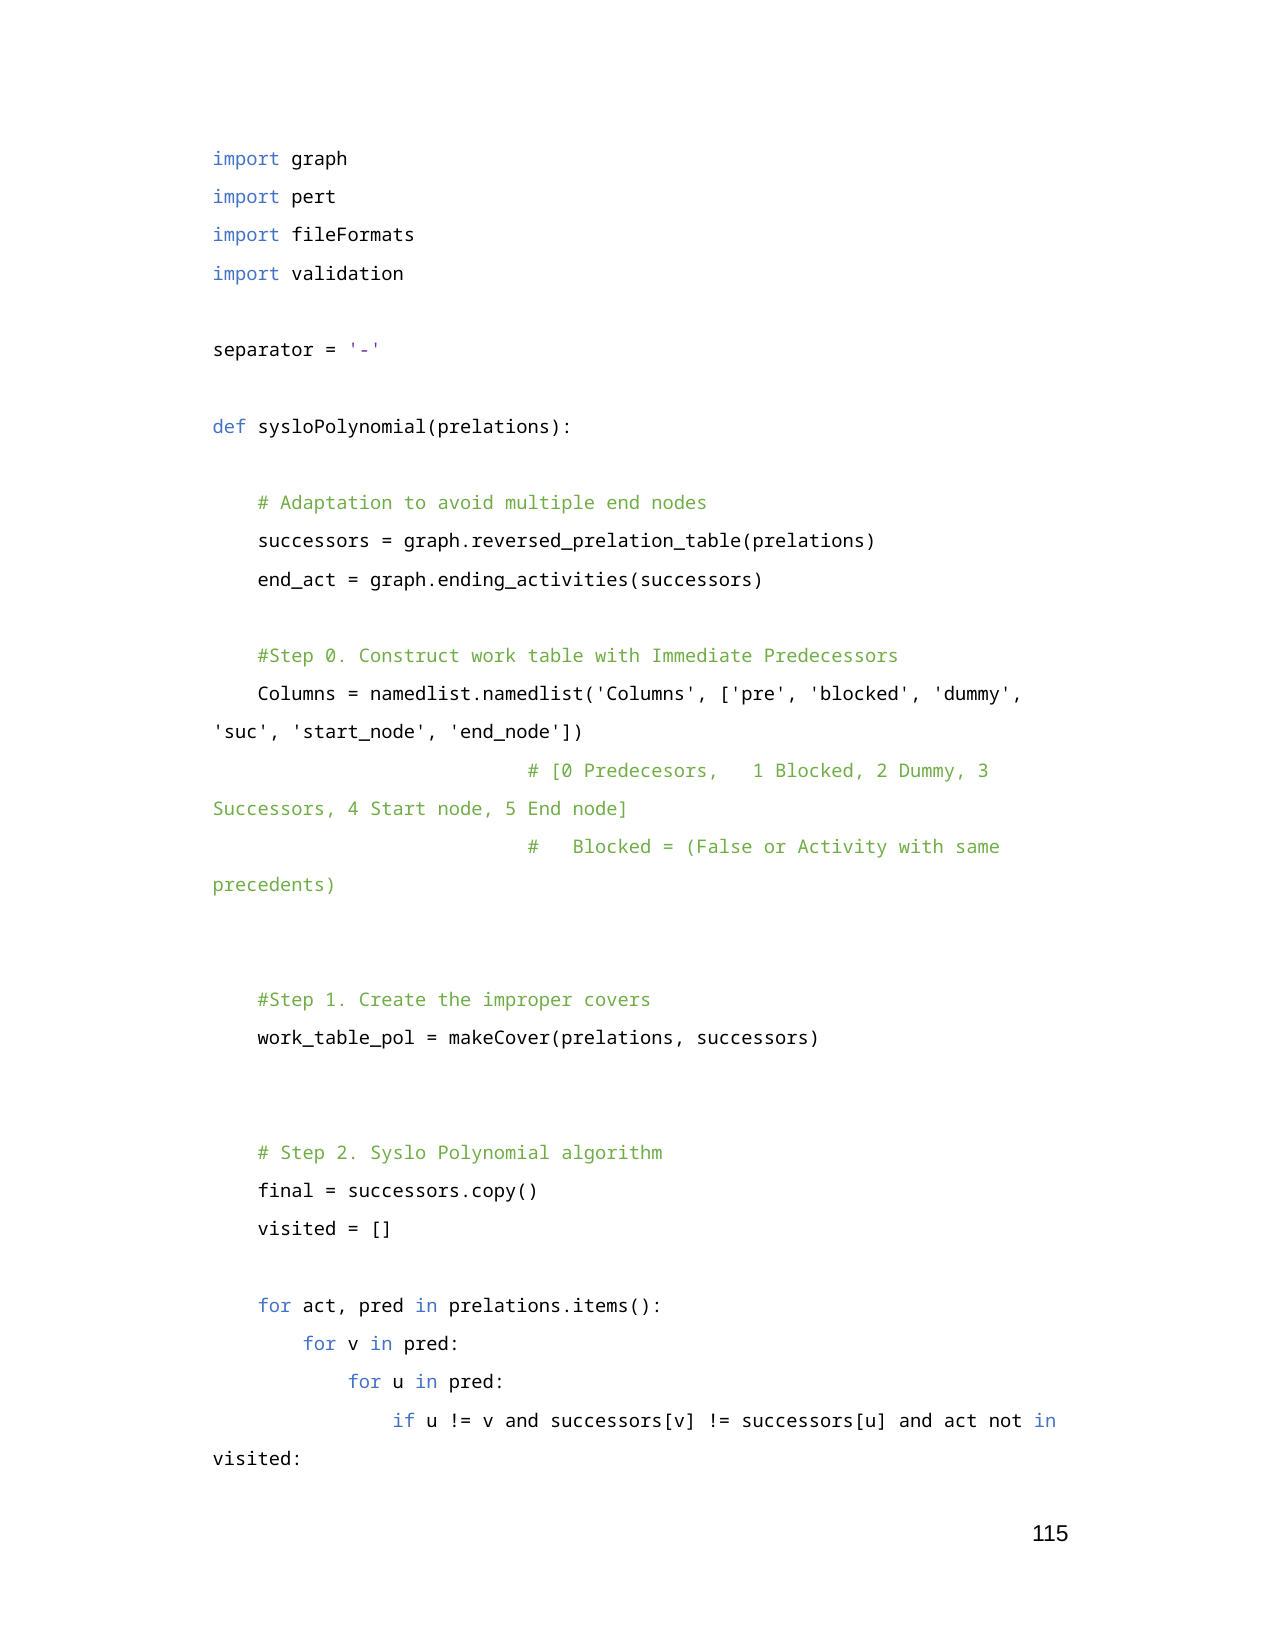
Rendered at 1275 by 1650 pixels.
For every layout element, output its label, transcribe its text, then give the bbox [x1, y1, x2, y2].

table_header import graph import pert import fileFormats import validation separator = '-' def sysloPolynomial(prelations): # Adaptation to avoid multiple end nodes successors = graph.reversed_prelation_table(prelations) end_act = graph.ending_activities(successors) #Step 0. Construct work table with Immediate Predecessors Columns = namedlist.namedlist('Columns', ['pre', 'blocked', 'dummy', 'suc', 'start_node', 'end_node']) # [0 Predecesors, 1 Blocked, 2 Dummy, 3 Successors, 4 Start node, 5 End node] # Blocked = (False or Activity with same precedents) #Step 1. Create the improper covers work_table_pol = makeCover(prelations, successors) # Step 2. Syslo Polynomial algorithm final = successors.copy() visited = [] for act, pred in prelations.items(): for v in pred: for u in pred: if u != v and successors[v] != successors[u] and act not in visited: [207, 101, 1078, 1489]
